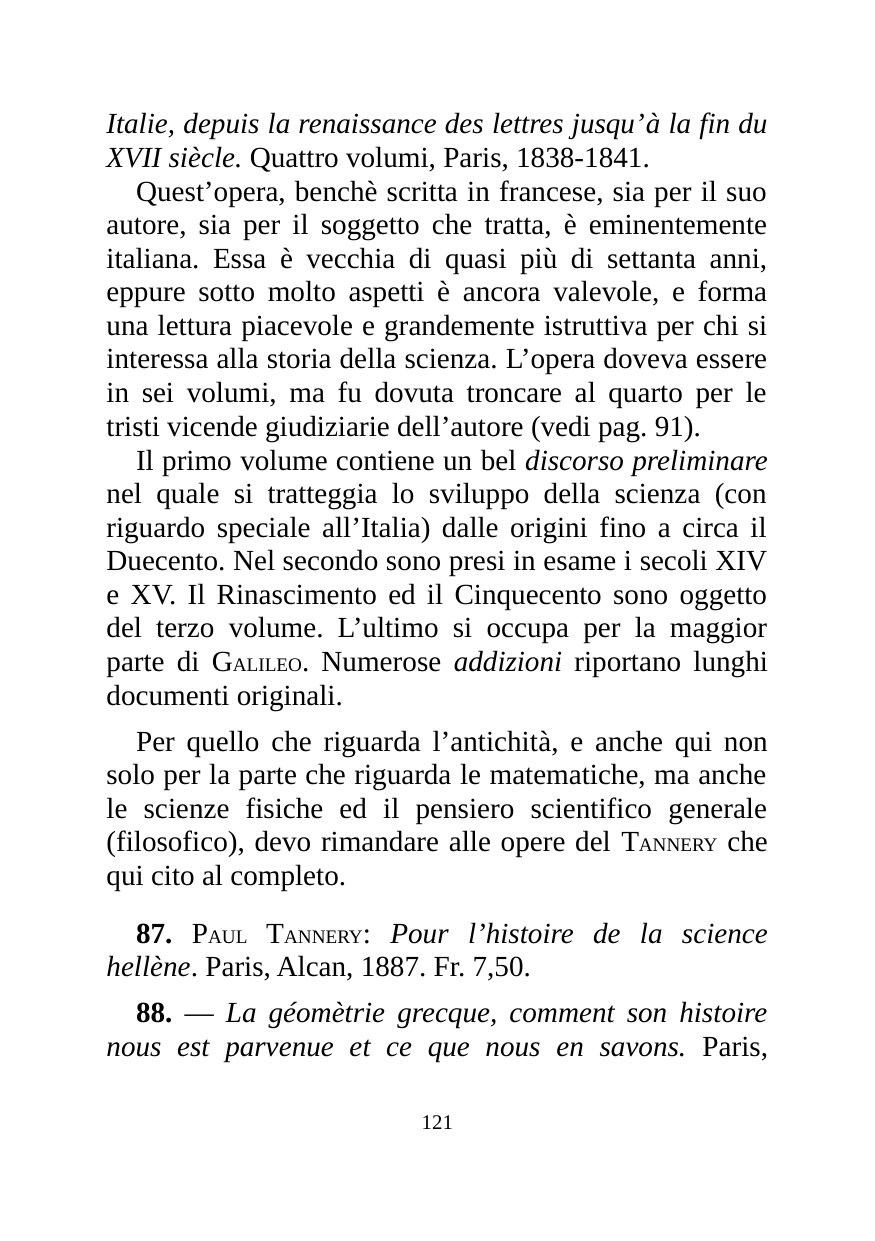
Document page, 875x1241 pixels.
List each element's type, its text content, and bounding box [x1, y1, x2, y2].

text Italie, depuis la renaissance des lettres jusqu’à la fin du XVII siècle. Quattro volumi, Paris, 1838-1841. [106, 106, 768, 173]
text 87. Paul Tannery: Pour l’histoire de la science hellène. Paris, Alcan, 1887. Fr. 7,50. [106, 916, 768, 983]
text Per quello che riguarda l’antichità, e anche qui non solo per la parte che riguarda le matematiche, ma anche le scienze fisiche ed il pensiero scientifico generale (filosofico), devo rimandare alle opere del Tannery che qui cito al completo. [106, 724, 768, 891]
text Quest’opera, benchè scritta in francese, sia per il suo autore, sia per il soggetto che tratta, è eminentemente italiana. Essa è vecchia di quasi più di settanta anni, eppure sotto molto aspetti è ancora valevole, e forma una lettura piacevole e grandemente istruttiva per chi si interessa alla storia della scienza. L’opera doveva essere in sei volumi, ma fu dovuta troncare al quarto per le tristi vicende giudiziarie dell’autore (vedi pag. 90). [106, 174, 768, 442]
text 88. — La géomètrie grecque, comment son histoire nous est parvenue et ce que nous en savons. Paris, [106, 995, 768, 1062]
text Il primo volume contiene un bel discorso preliminare nel quale si tratteggia lo sviluppo della scienza (con riguardo speciale all’Italia) dalle origini fino a circa il Duecento. Nel secondo sono presi in esame i secoli XIV e XV. Il Rinascimento ed il Cinquecento sono oggetto del terzo volume. L’ultimo si occupa per la maggior parte di Galileo. Numerose addizioni riportano lunghi documenti originali. [106, 443, 768, 711]
